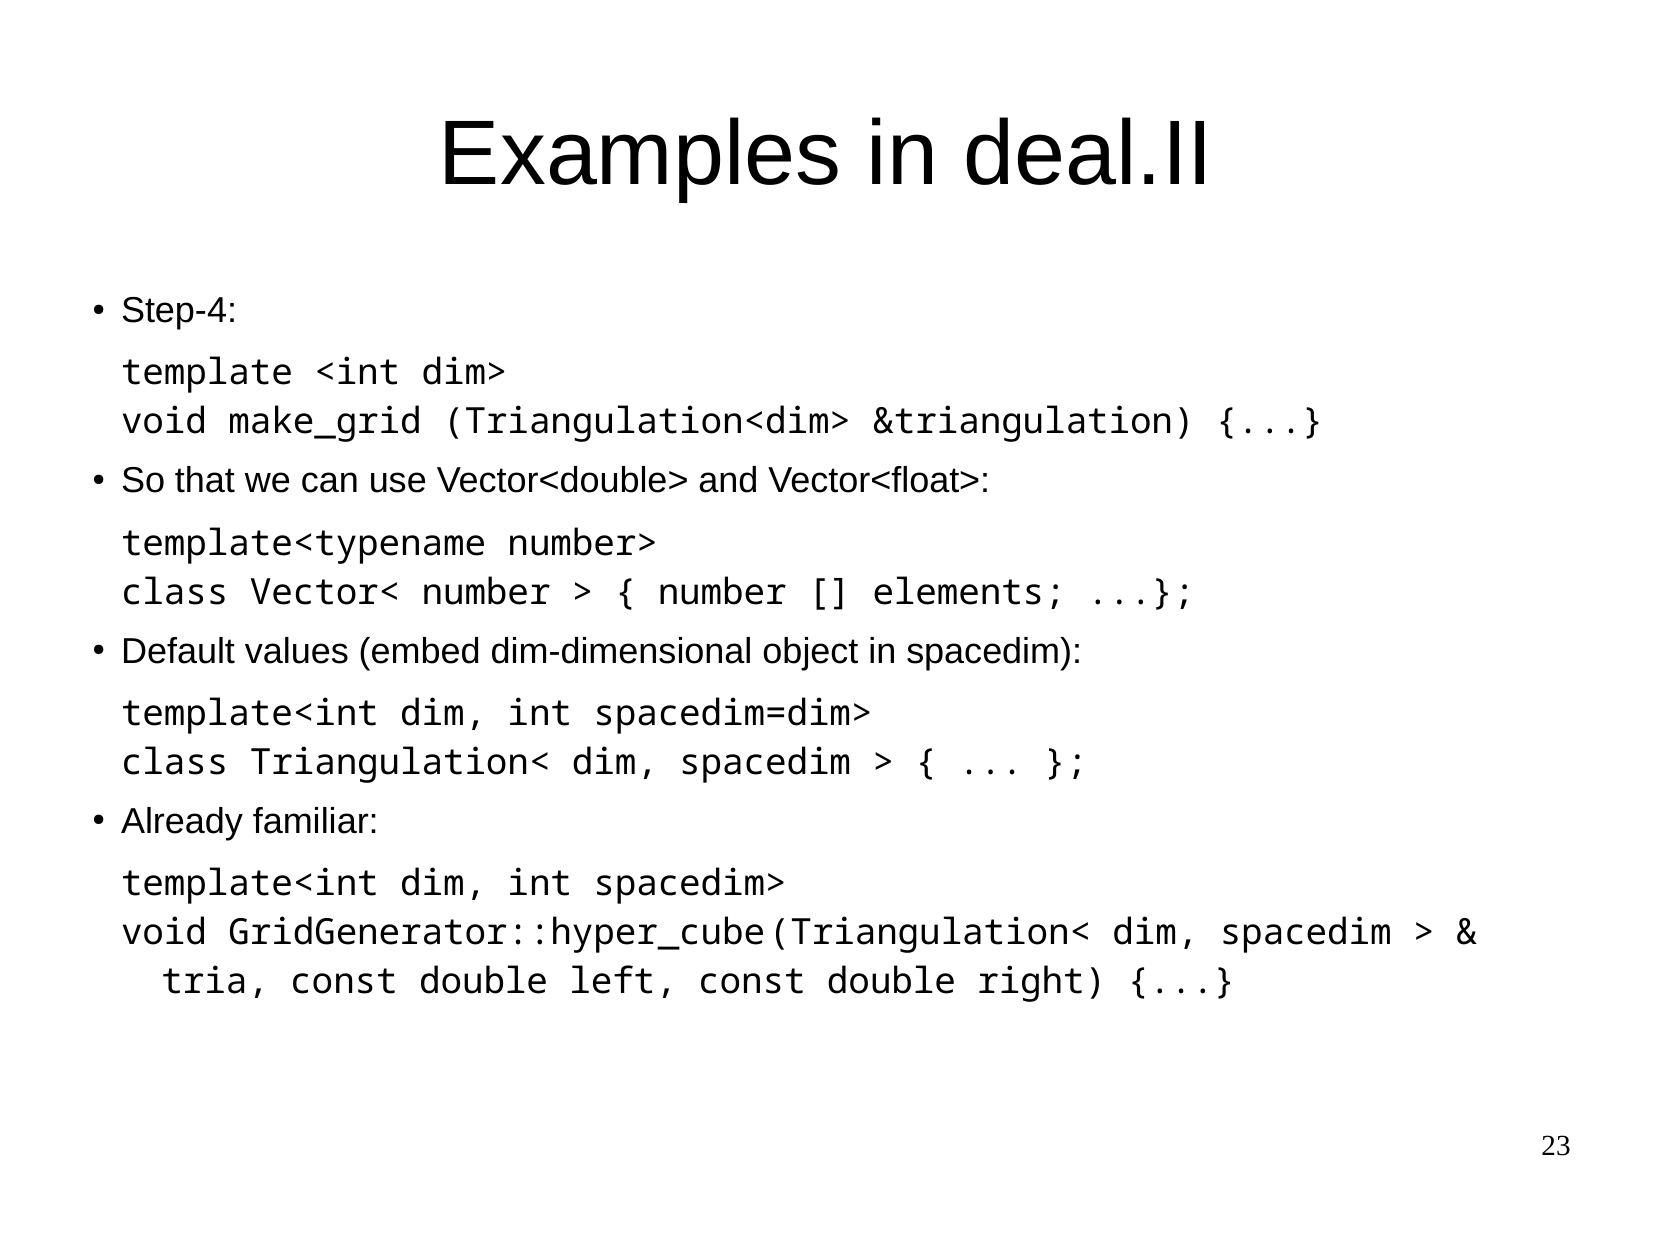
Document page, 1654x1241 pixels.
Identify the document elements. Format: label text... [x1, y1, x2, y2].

list Step-4: template <int dim> void make_grid (Triangulation<dim> &triangulation) {...} So that we can use Vector<double> and Vector<float>: template<typename number> class Vector< number > { number [] elements; ...}; Default values (embed dim-dimensional object in spacedim): template<int dim, int spacedim=dim> class Triangulation< dim, spacedim > { ... }; Already familiar: template<int dim, int spacedim> void GridGenerator::hyper_cube (Triangulation< dim, spacedim > & tria, const double left, const double right) {...} [82, 290, 1538, 1010]
title Examples in deal.II [82, 49, 1571, 257]
